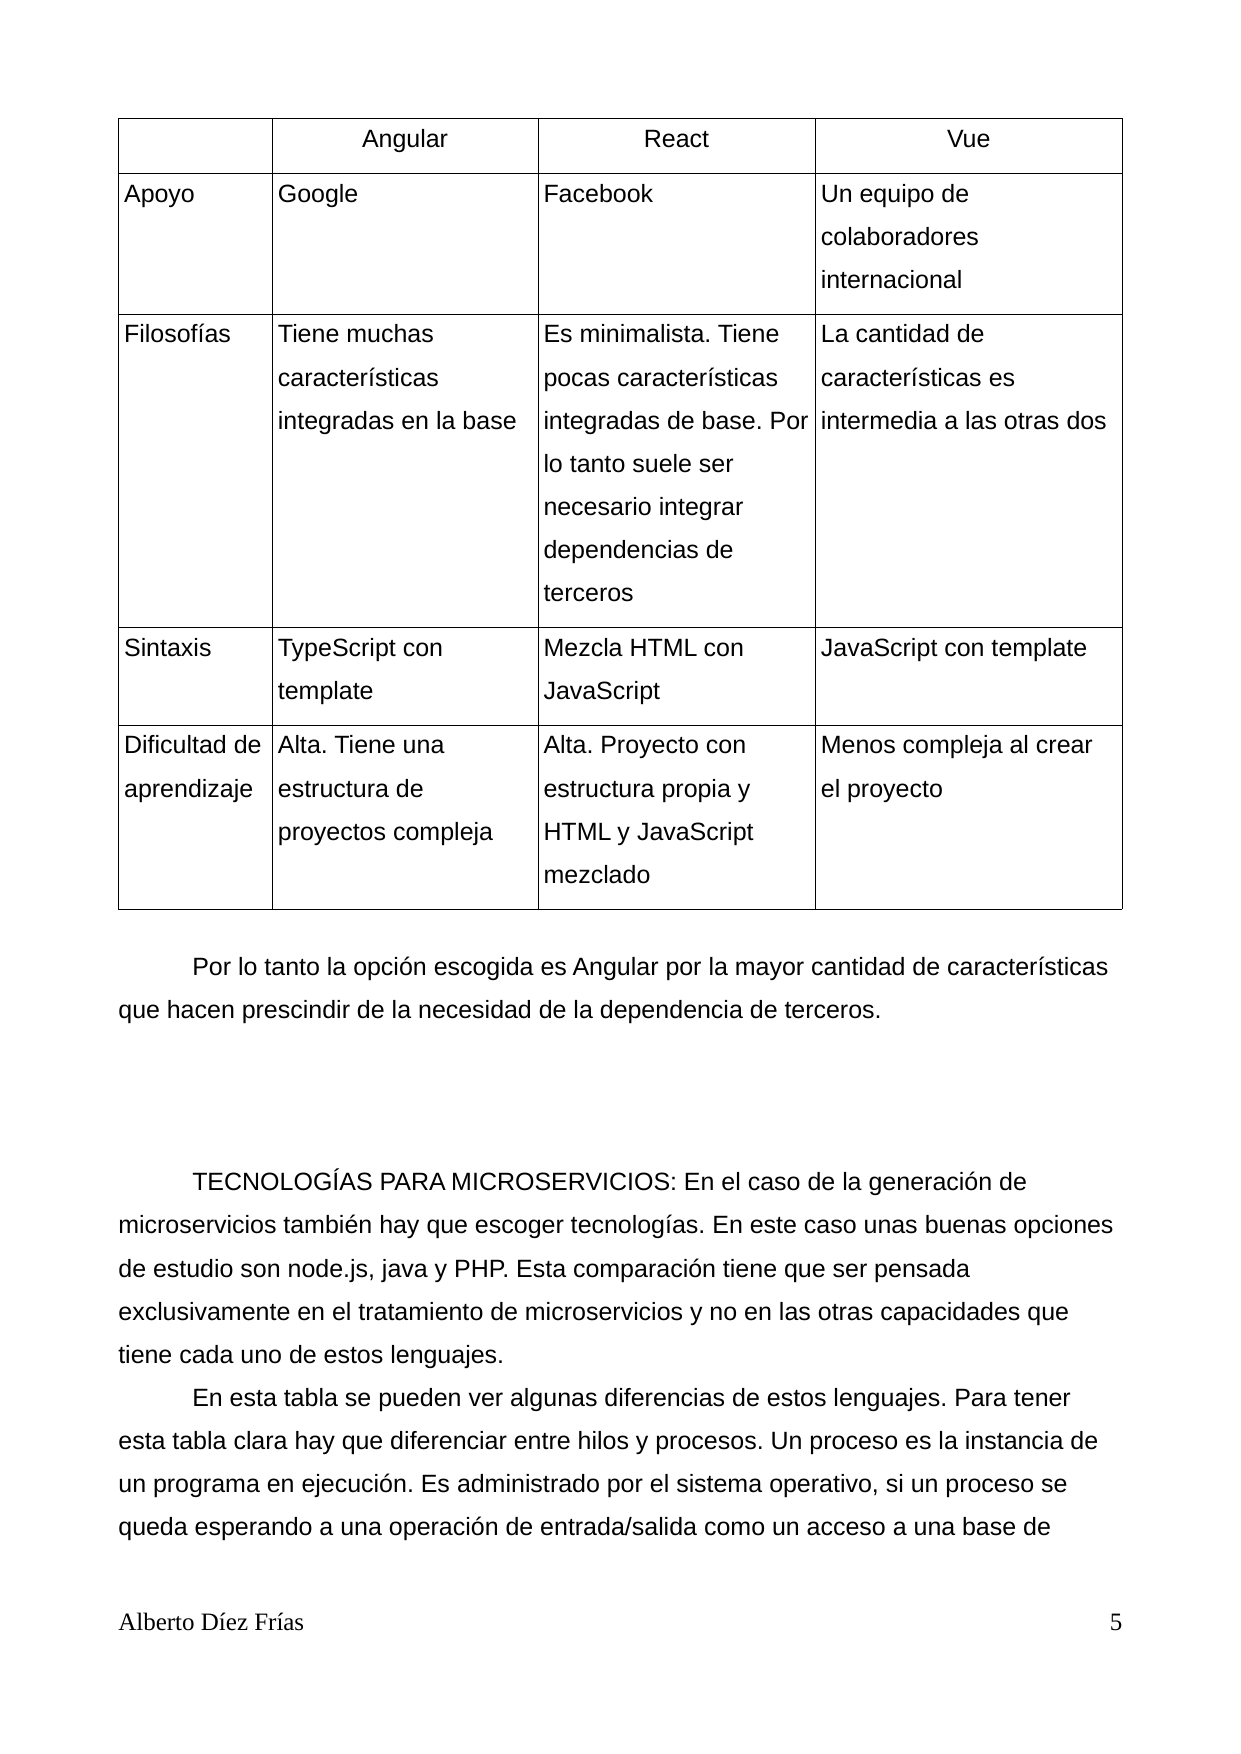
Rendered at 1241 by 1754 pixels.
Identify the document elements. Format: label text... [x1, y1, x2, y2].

table_cell Google [273, 174, 538, 313]
table_cell La cantidad de características es intermedia a las otras dos [816, 315, 1122, 627]
table_cell Tiene muchas características integradas en la base [273, 315, 538, 627]
text TECNOLOGÍAS PARA MICROSERVICIOS: En el caso de la generación de microservicios también hay que escoger tecnologías. En este caso unas buenas opciones de estudio son node.js, java y PHP. Esta comparación tiene que ser pensada exclusivamente en el tratamiento de microservicios y no en las otras capacidades que tiene cada uno de estos lenguajes. [118, 1167, 1122, 1369]
text En esta tabla se pueden ver algunas diferencias de estos lenguajes. Para tener esta tabla clara hay que diferenciar entre hilos y procesos. Un proceso es la instancia de un programa en ejecución. Es administrado por el sistema operativo, si un proceso se queda esperando a una operación de entrada/salida como un acceso a una base de [118, 1383, 1122, 1541]
table_cell Menos compleja al crear el proyecto [816, 726, 1122, 908]
table_cell Un equipo de colaboradores internacional [816, 174, 1122, 313]
table_cell JavaScript con template [816, 628, 1122, 724]
table_cell Filosofías [119, 315, 272, 627]
table_cell TypeScript con template [273, 628, 538, 724]
table_cell Dificultad de aprendizaje [119, 726, 272, 908]
table_cell Mezcla HTML con JavaScript [539, 628, 815, 724]
table_cell Apoyo [119, 174, 272, 313]
table_cell Sintaxis [119, 628, 272, 724]
table_header Angular [273, 119, 538, 173]
table_cell Es minimalista. Tiene pocas características integradas de base. Por lo tanto suele ser necesario integrar dependencias de terceros [539, 315, 815, 627]
table_cell Alta. Tiene una estructura de proyectos compleja [273, 726, 538, 908]
table_header [119, 119, 272, 173]
table_header React [539, 119, 815, 173]
table_header Vue [816, 119, 1122, 173]
table_cell Facebook [539, 174, 815, 313]
table_cell Alta. Proyecto con estructura propia y HTML y JavaScript mezclado [539, 726, 815, 908]
text Por lo tanto la opción escogida es Angular por la mayor cantidad de características que hacen prescindir de la necesidad de la dependencia de terceros. [118, 952, 1122, 1024]
